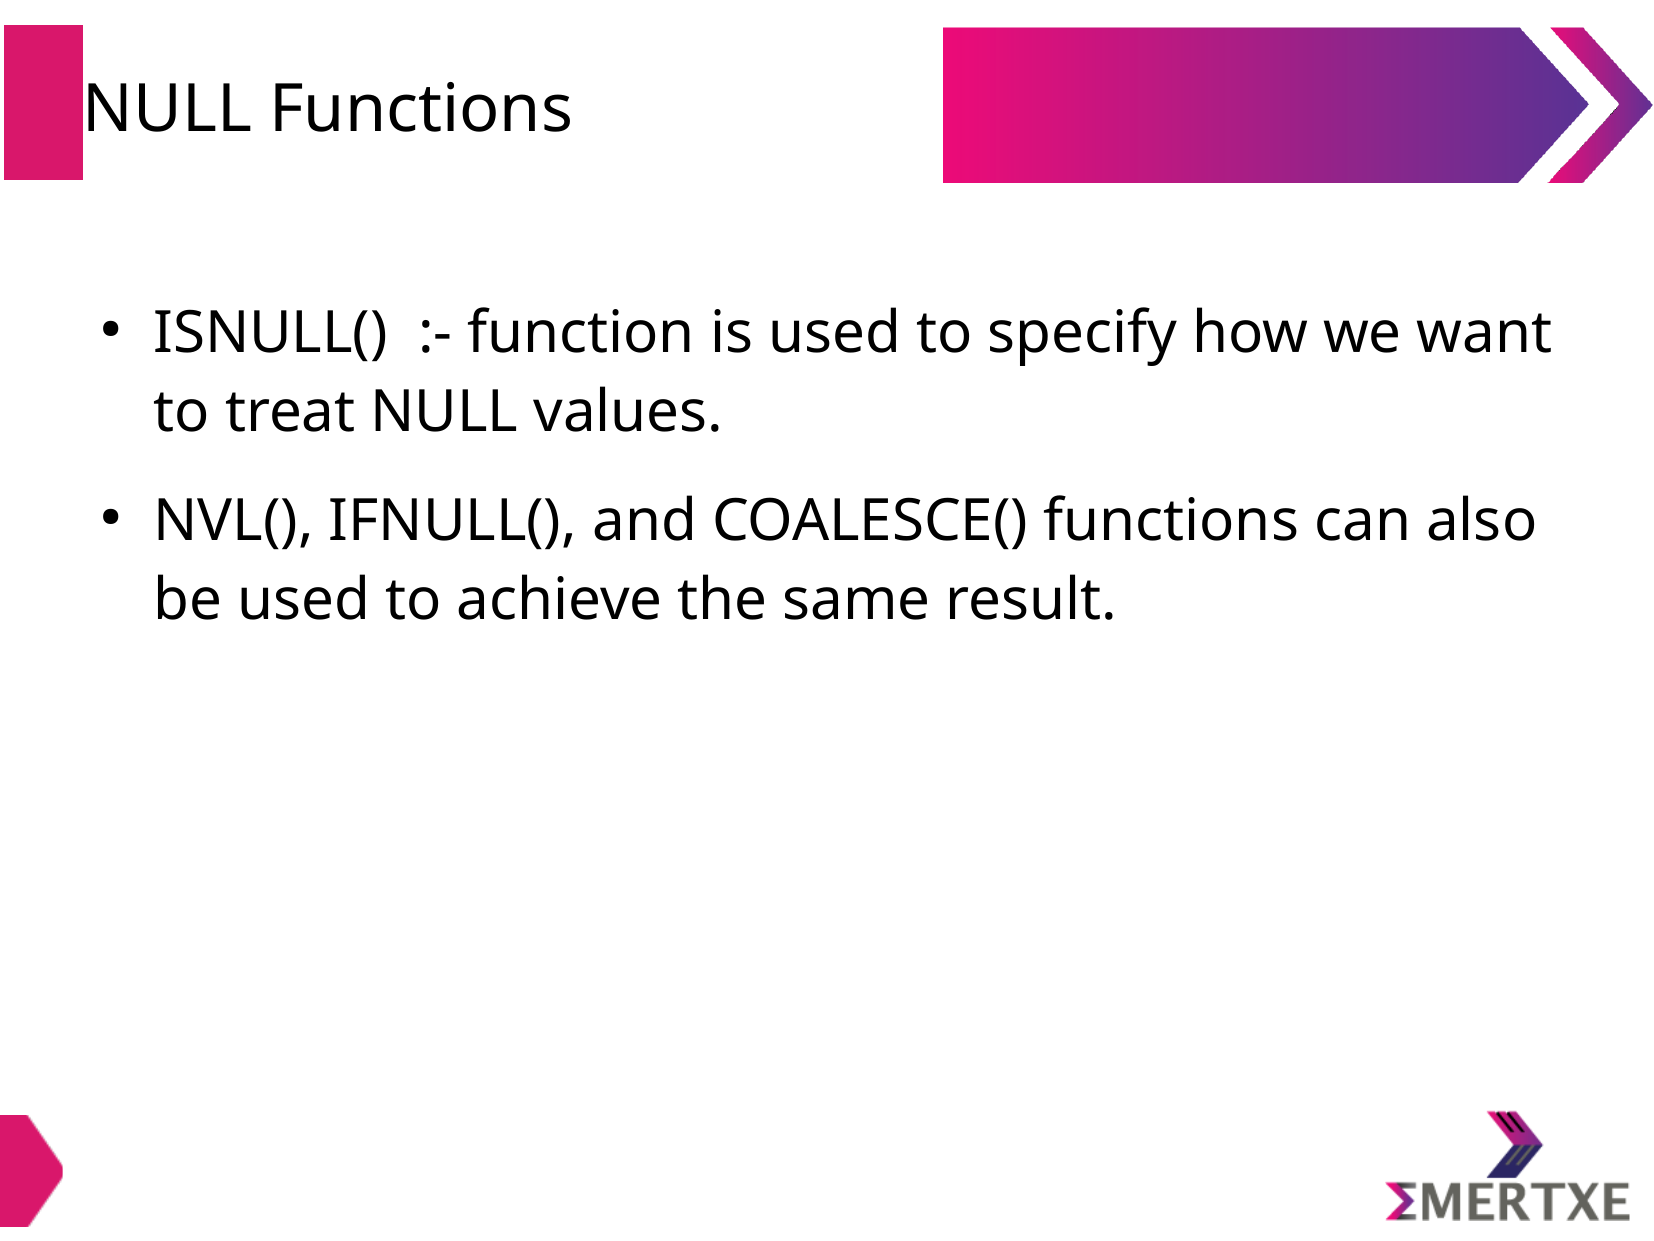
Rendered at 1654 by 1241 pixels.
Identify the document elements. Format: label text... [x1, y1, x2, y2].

picture [1385, 1107, 1631, 1221]
picture [1571, 27, 1653, 183]
title NULL Functions [82, 2, 1571, 210]
list ISNULL() :- function is used to specify how we want to treat NULL values. NVL(), IFNULL(), and COALESCE() functions can also be used to achieve the same result. [82, 290, 1571, 1010]
